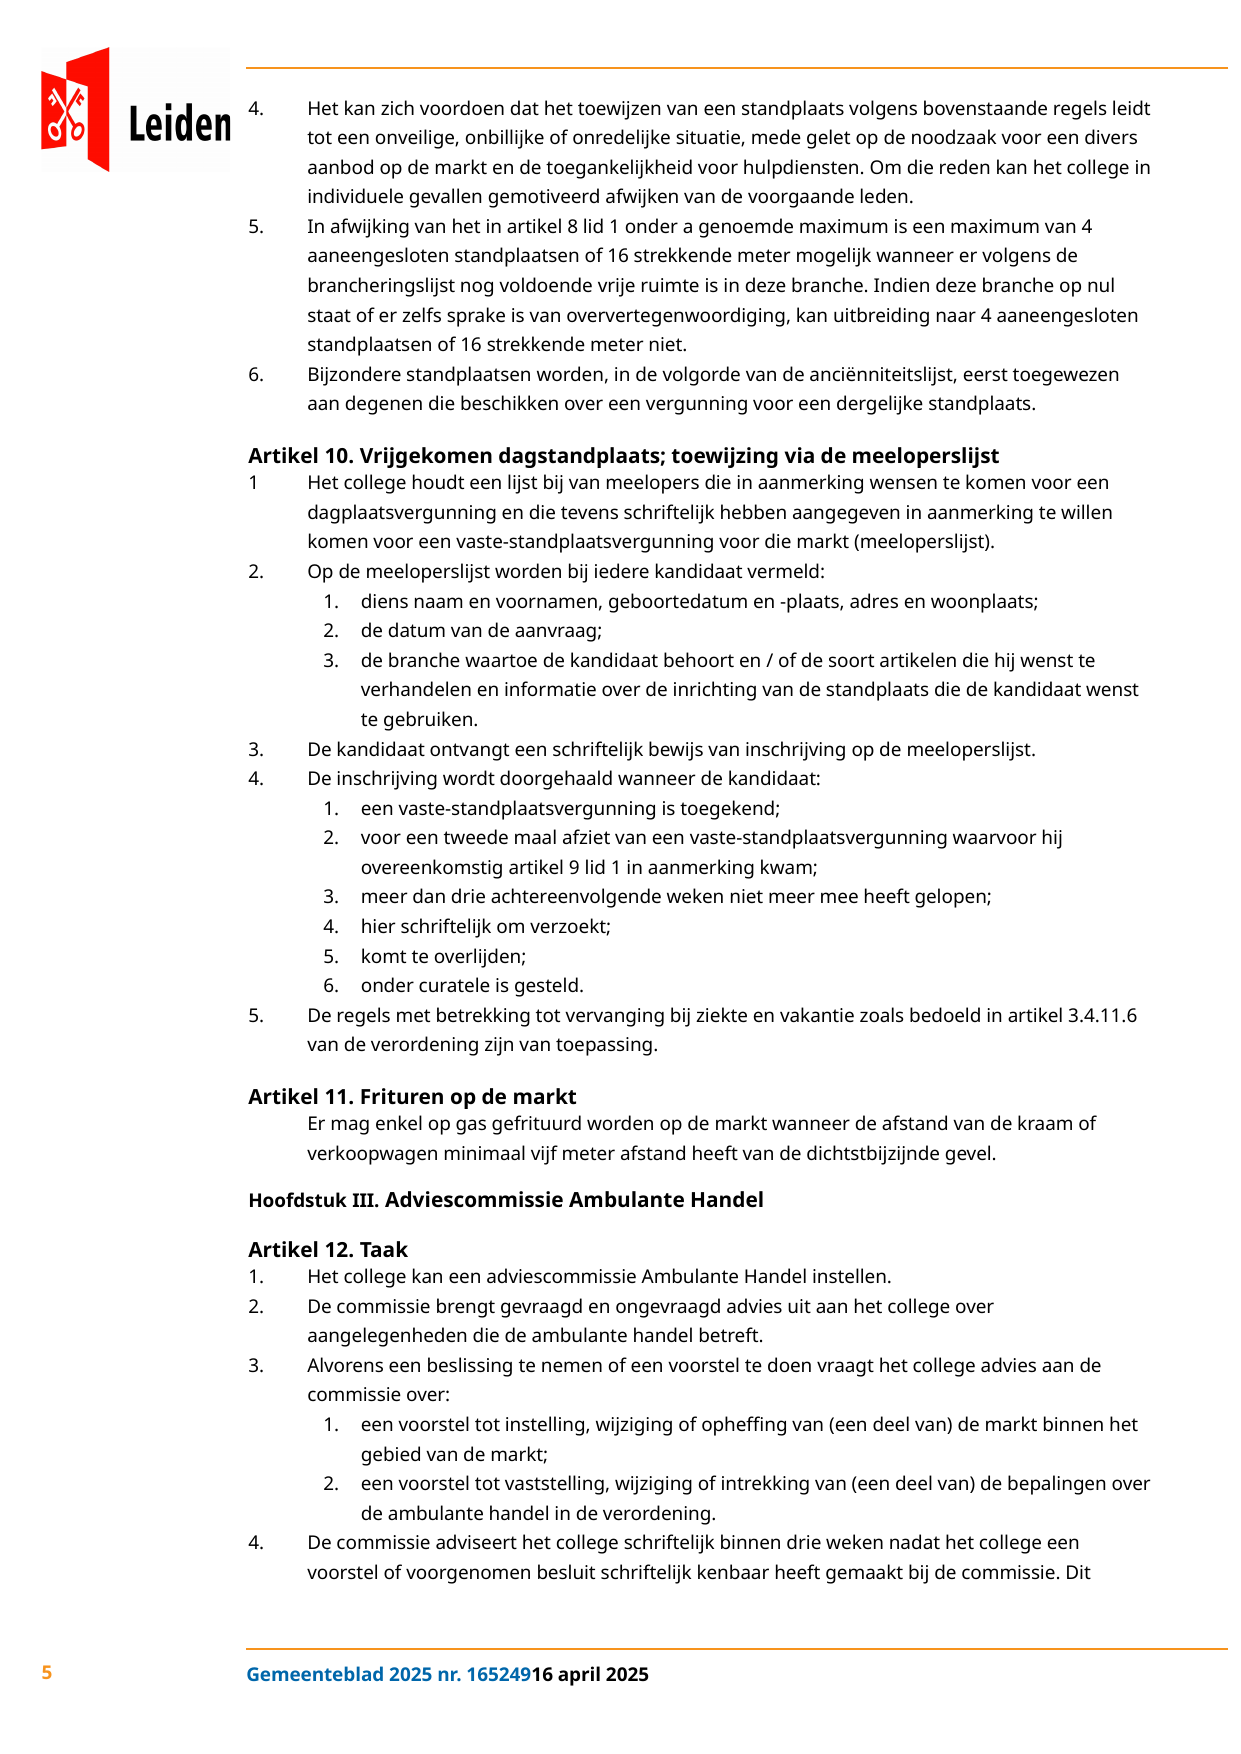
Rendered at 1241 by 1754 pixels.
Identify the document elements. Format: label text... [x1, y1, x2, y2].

list De regels met betrekking tot vervanging bij ziekte en vakantie zoals bedoeld in artikel 3.4.11.6 van de verordening zijn van toepassing. [248, 1002, 1152, 1057]
text Artikel 11. Frituren op de markt [248, 1082, 1152, 1110]
text Artikel 12. Taak [248, 1235, 1152, 1263]
list De inschrijving wordt doorgehaald wanneer de kandidaat: [248, 765, 1152, 791]
list een voorstel tot vaststelling, wijziging of intrekking van (een deel van) de bepalingen over de ambulante handel in de verordening. [323, 1470, 1152, 1526]
list Bijzondere standplaatsen worden, in de volgorde van de anciënniteitslijst, eerst toegewezen aan degenen die beschikken over een vergunning voor een dergelijke standplaats. [248, 361, 1152, 416]
list een voorstel tot instelling, wijziging of opheffing van (een deel van) de markt binnen het gebied van de markt; [323, 1411, 1152, 1467]
list De commissie adviseert het college schriftelijk binnen drie weken nadat het college een voorstel of voorgenomen besluit schriftelijk kenbaar heeft gemaakt bij de commissie. Dit [248, 1529, 1152, 1585]
list een vaste-standplaatsvergunning is toegekend; [323, 795, 1152, 821]
list De commissie brengt gevraagd en ongevraagd advies uit aan het college over aangelegenheden die de ambulante handel betreft. [248, 1293, 1152, 1348]
list Op de meeloperslijst worden bij iedere kandidaat vermeld: [248, 558, 1152, 584]
list hier schriftelijk om verzoekt; [323, 913, 1152, 939]
list Het college kan een adviescommissie Ambulante Handel instellen. [248, 1263, 1152, 1289]
list komt te overlijden; [323, 943, 1152, 968]
list de branche waartoe de kandidaat behoort en / of de soort artikelen die hij wenst te verhandelen en informatie over de inrichting van de standplaats die de kandidaat wenst te gebruiken. [323, 647, 1152, 732]
list meer dan drie achtereenvolgende weken niet meer mee heeft gelopen; [323, 884, 1152, 909]
list Het kan zich voordoen dat het toewijzen van een standplaats volgens bovenstaande regels leidt tot een onveilige, onbillijke of onredelijke situatie, mede gelet op de noodzaak voor een divers aanbod op de markt en de toegankelijkheid voor hulpdiensten. Om die reden kan het college in individuele gevallen gemotiveerd afwijken van de voorgaande leden. [248, 95, 1152, 209]
picture [41, 47, 231, 172]
list De kandidaat ontvangt een schriftelijk bewijs van inschrijving op de meeloperslijst. [248, 736, 1152, 761]
list In afwijking van het in artikel 8 lid 1 onder a genoemde maximum is een maximum van 4 aaneengesloten standplaatsen of 16 strekkende meter mogelijk wanneer er volgens de brancheringslijst nog voldoende vrije ruimte is in deze branche. Indien deze branche op nul staat of er zelfs sprake is van oververtegenwoordiging, kan uitbreiding naar 4 aaneengesloten standplaatsen of 16 strekkende meter niet. [248, 213, 1152, 357]
list Het college houdt een lijst bij van meelopers die in aanmerking wensen te komen voor een dagplaatsvergunning en die tevens schriftelijk hebben aangegeven in aanmerking te willen komen voor een vaste-standplaatsvergunning voor die markt (meeloperslijst). [248, 469, 1152, 554]
list de datum van de aanvraag; [323, 617, 1152, 643]
list Alvorens een beslissing te nemen of een voorstel te doen vraagt het college advies aan de commissie over: [248, 1352, 1152, 1407]
text Artikel 10. Vrijgekomen dagstandplaats; toewijzing via de meeloperslijst [248, 441, 1152, 469]
list diens naam en voornamen, geboortedatum en -plaats, adres en woonplaats; [323, 588, 1152, 613]
list Er mag enkel op gas gefrituurd worden op de markt wanneer de afstand van de kraam of verkoopwagen minimaal vijf meter afstand heeft van de dichtstbijzijnde gevel. [248, 1110, 1152, 1166]
list onder curatele is gesteld. [323, 972, 1152, 998]
text Hoofdstuk III. Adviescommissie Ambulante Handel [248, 1186, 1152, 1214]
list voor een tweede maal afziet van een vaste-standplaatsvergunning waarvoor hij overeenkomstig artikel 9 lid 1 in aanmerking kwam; [323, 824, 1152, 880]
